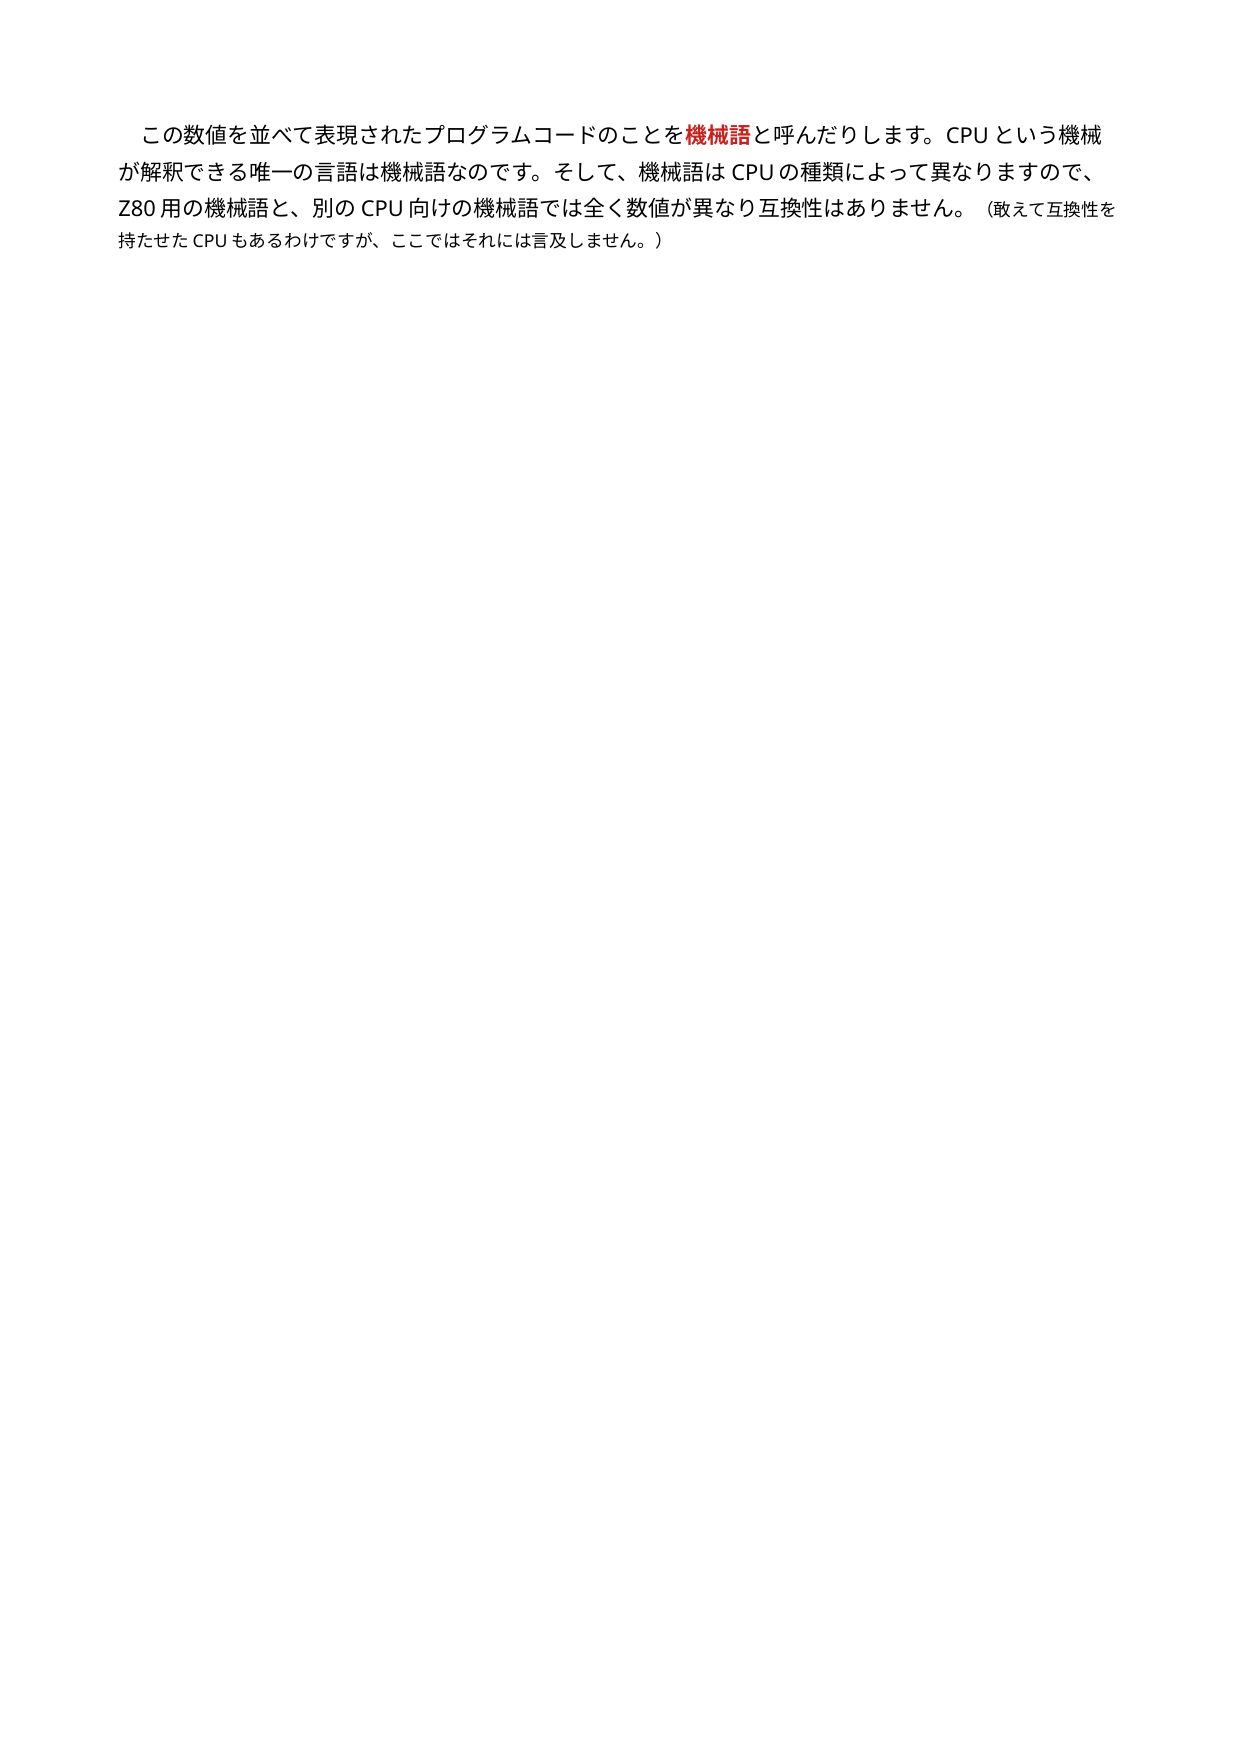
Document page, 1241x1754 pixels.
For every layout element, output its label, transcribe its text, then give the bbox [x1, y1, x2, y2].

text この数値を並べて表現されたプログラムコードのことを機械語と呼んだりします。CPUという機械が解釈できる唯一の言語は機械語なのです。そして、機械語は CPUの種類によって異なりますので、Z80用の機械語と、別のCPU向けの機械語では全く数値が異なり互換性はありません。（敢えて互換性を持たせたCPUもあるわけですが、ここではそれには言及しません。） [118, 118, 1122, 252]
